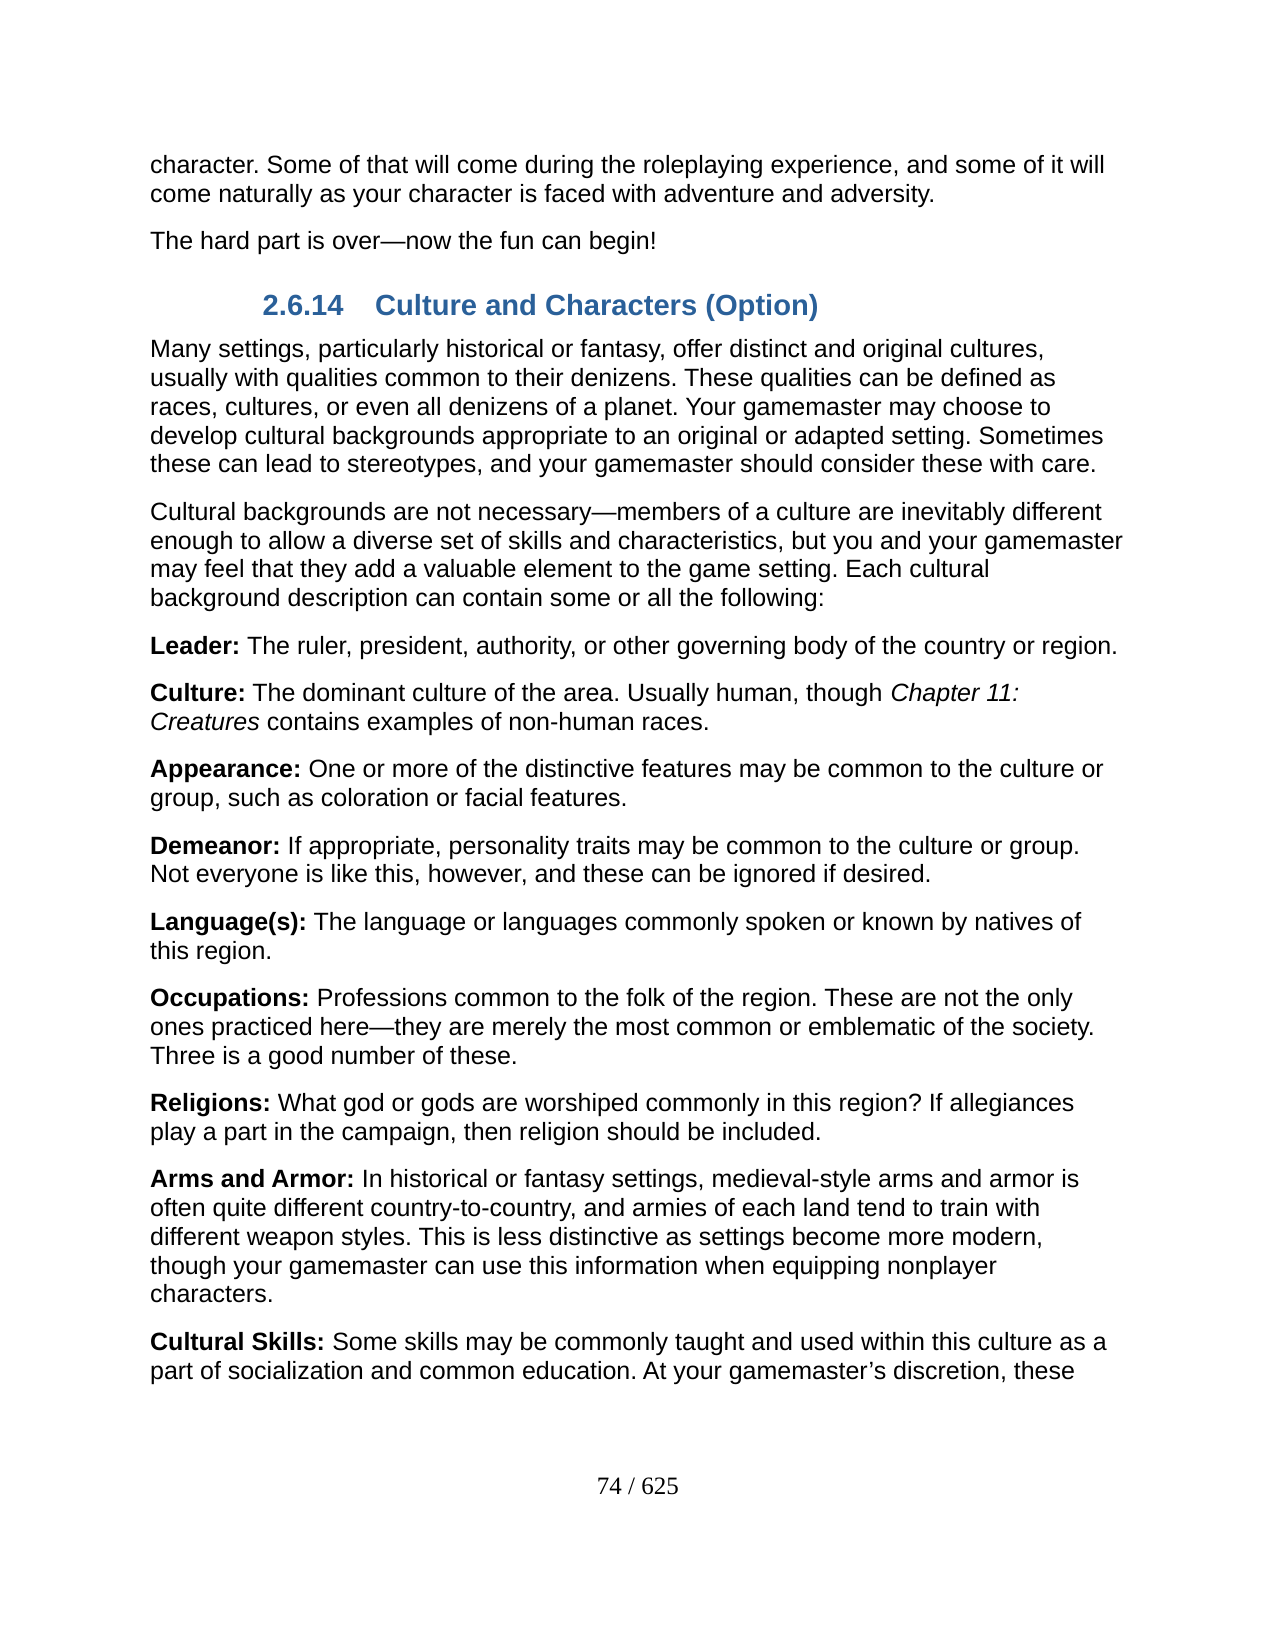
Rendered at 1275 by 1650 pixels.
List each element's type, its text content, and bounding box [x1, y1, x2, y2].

text Cultural backgrounds are not necessary—members of a culture are inevitably different enough to allow a diverse set of skills and characteristics, but you and your gamemaster may feel that they add a valuable element to the game setting. Each cultural background description can contain some or all the following: [150, 497, 1125, 612]
text Demeanor: If appropriate, personality traits may be common to the culture or group. Not everyone is like this, however, and these can be ignored if desired. [150, 831, 1125, 888]
text Appearance: One or more of the distinctive features may be common to the culture or group, such as coloration or facial features. [150, 754, 1125, 812]
text Arms and Armor: In historical or fantasy settings, medieval-style arms and armor is often quite different country-to-country, and armies of each land tend to train with different weapon styles. This is less distinctive as settings become more modern, though your gamemaster can use this information when equipping nonplayer characters. [150, 1164, 1125, 1308]
text The hard part is over—now the fun can begin! [150, 226, 1125, 255]
text Leader: The ruler, president, authority, or other governing body of the country or region. [150, 631, 1125, 659]
text Many settings, particularly historical or fantasy, offer distinct and original cultures, usually with qualities common to their denizens. These qualities can be defined as races, cultures, or even all denizens of a planet. Your gamemaster may choose to develop cultural backgrounds appropriate to an original or adapted setting. Sometimes these can lead to stereotypes, and your gamemaster should consider these with care. [150, 334, 1125, 478]
text Language(s): The language or languages commonly spoken or known by natives of this region. [150, 907, 1125, 964]
subtitle Culture and Characters (Option) [262, 288, 1125, 322]
text Occupations: Professions common to the folk of the region. These are not the only ones practiced here—they are merely the most common or emblematic of the society. Three is a good number of these. [150, 983, 1125, 1069]
text Culture: The dominant culture of the area. Usually human, though Chapter 11: Creatures contains examples of non-human races. [150, 678, 1125, 736]
text character. Some of that will come during the roleplaying experience, and some of it will come naturally as your character is faced with adventure and adversity. [150, 150, 1125, 207]
text Cultural Skills: Some skills may be commonly taught and used within this culture as a part of socialization and common education. At your gamemaster’s discretion, these [150, 1327, 1125, 1384]
text Religions: What god or gods are worshiped commonly in this region? If allegiances play a part in the campaign, then religion should be included. [150, 1088, 1125, 1146]
